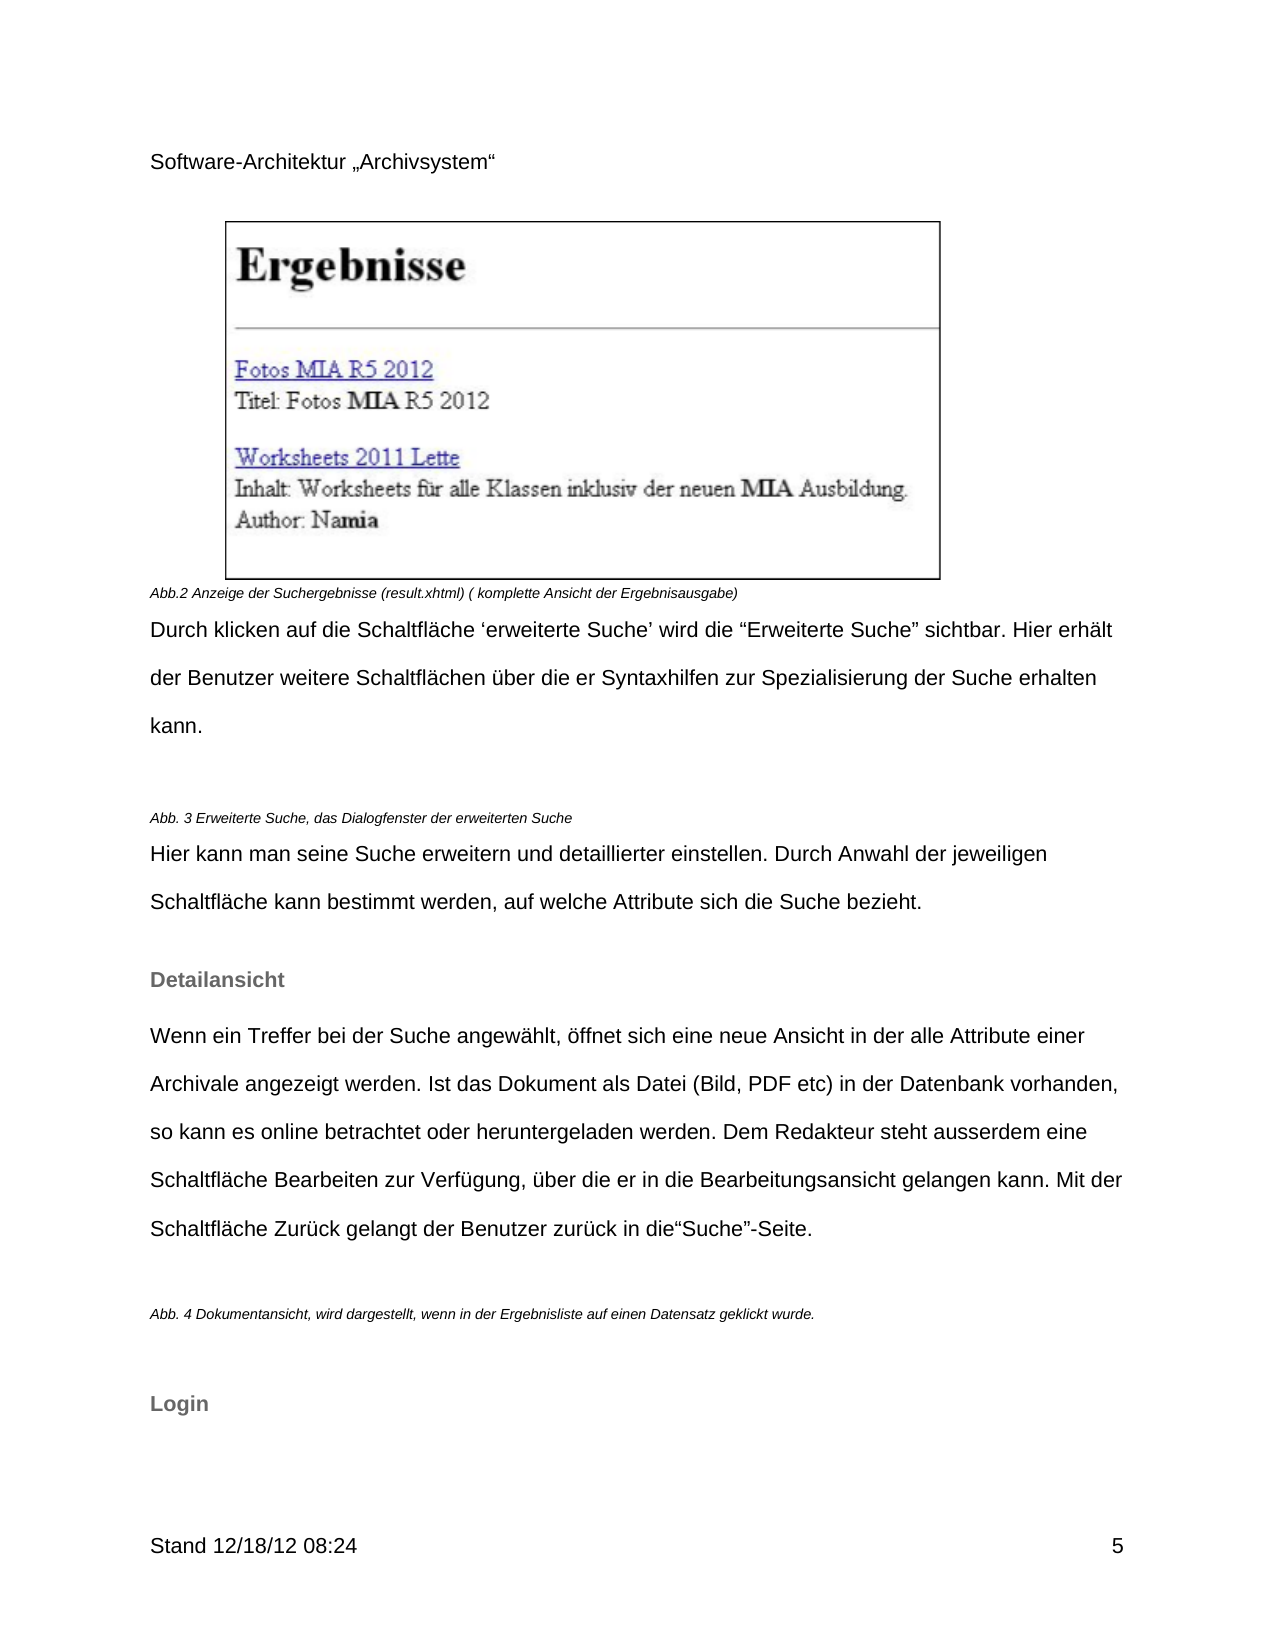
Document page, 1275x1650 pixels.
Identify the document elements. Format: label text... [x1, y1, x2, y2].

text Durch klicken auf die Schaltfläche ‘erweiterte Suche’ wird die “Erweiterte Suche” sichtbar. Hier erhält der Benutzer weitere Schaltflächen über die er Syntaxhilfen zur Spezialisierung der Suche erhalten kann. [150, 617, 1125, 756]
subtitle Login [150, 1392, 1125, 1433]
text Hier kann man seine Suche erweitern und detaillierter einstellen. Durch Anwahl der jeweiligen Schaltfläche kann bestimmt werden, auf welche Attribute sich die Suche bezieht. [150, 842, 1125, 932]
text Abb. 3 Erweiterte Suche, das Dialogfenster der erweiterten Suche [150, 810, 1125, 838]
picture [225, 221, 941, 580]
text Abb.2 Anzeige der Suchergebnisse (result.xhtml) ( komplette Ansicht der Ergebnisausgabe) [150, 585, 1125, 613]
text Abb. 4 Dokumentansicht, wird dargestellt, wenn in der Ergebnisliste auf einen Datensatz geklickt wurde. [150, 1307, 1125, 1334]
subtitle Detailansicht [150, 967, 1125, 1009]
text Wenn ein Treffer bei der Suche angewählt, öffnet sich eine neue Ansicht in der alle Attribute einer Archivale angezeigt werden. Ist das Dokument als Datei (Bild, PDF etc) in der Datenbank vorhanden, so kann es online betrachtet oder heruntergeladen werden. Dem Redakteur steht ausserdem eine Schaltfläche Bearbeiten zur Verfügung, über die er in die Bearbeitungsansicht gelangen kann. Mit der Schaltfläche Zurück gelangt der Benutzer zurück in die“Suche”-Seite. [150, 1024, 1125, 1258]
